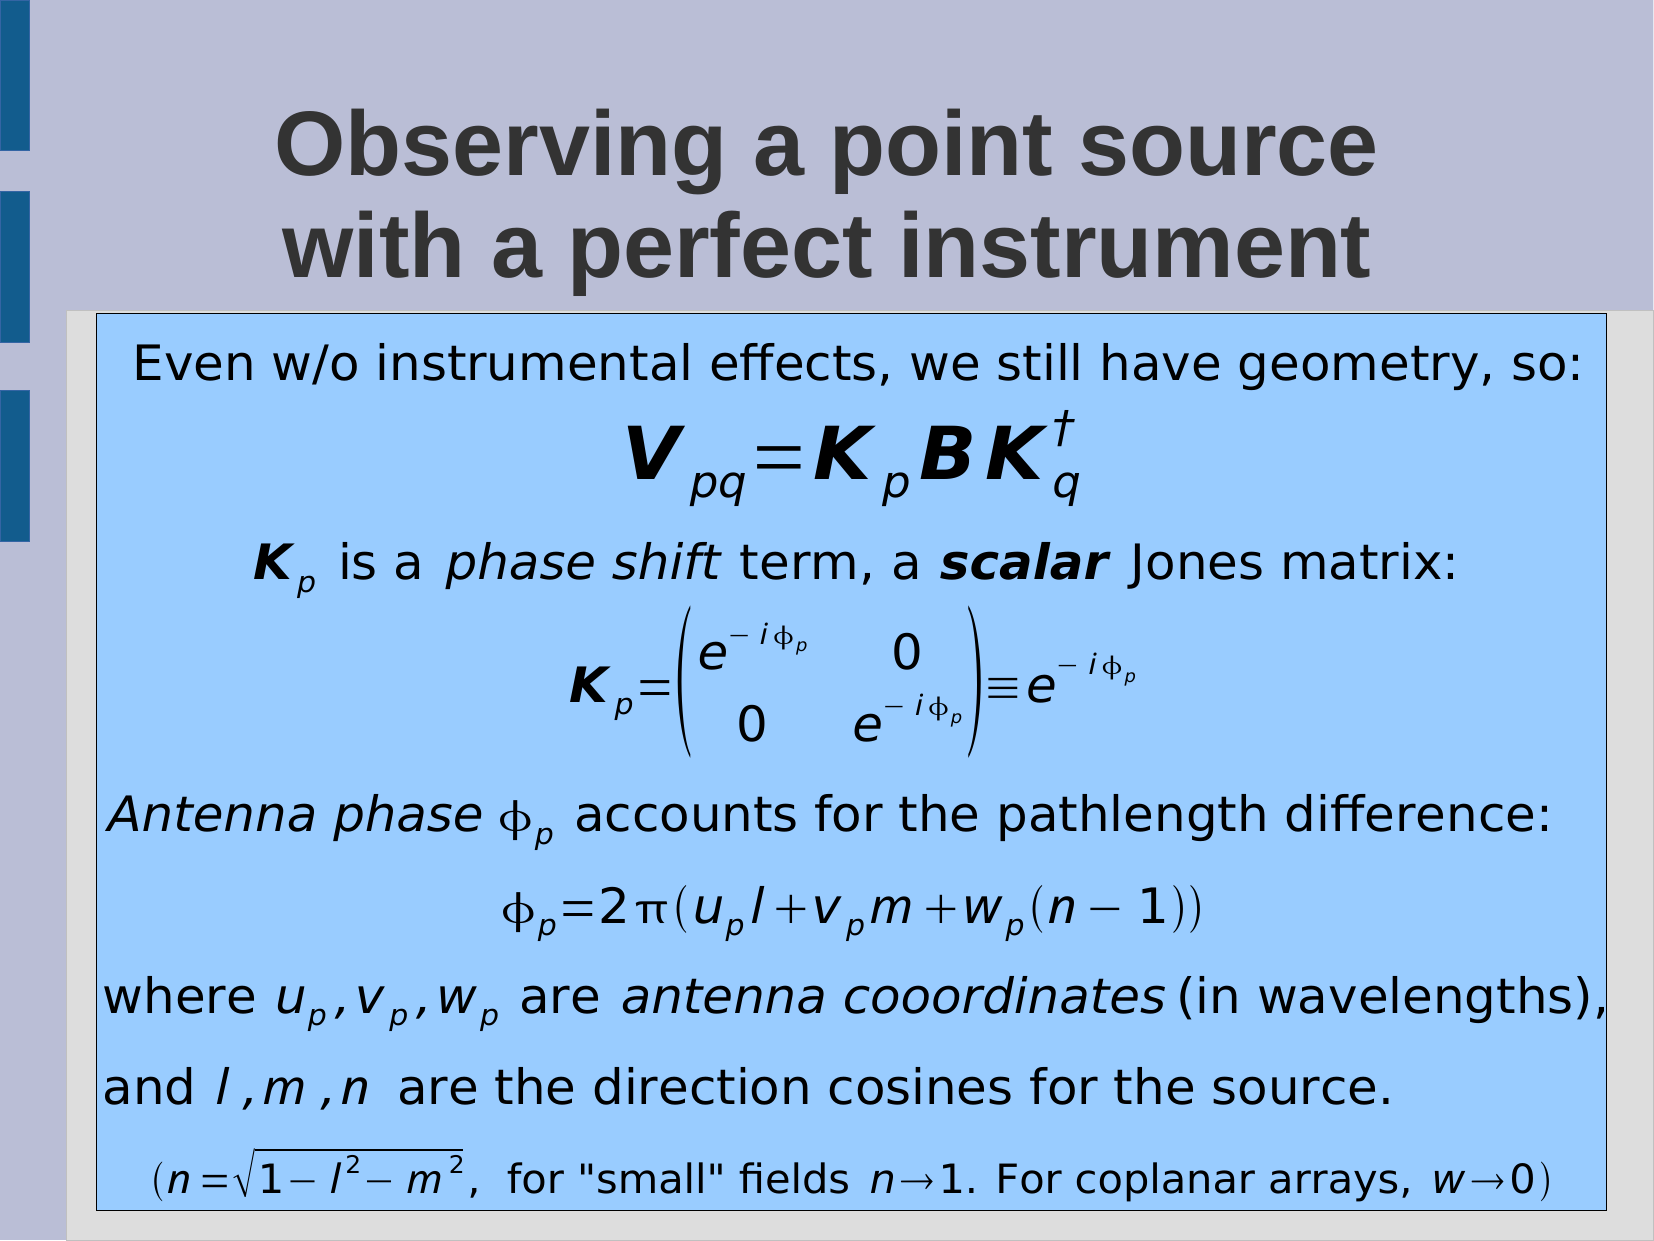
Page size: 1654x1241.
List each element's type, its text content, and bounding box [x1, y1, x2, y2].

chart [96, 313, 1607, 1211]
title Observing a point source with a perfect instrument [121, 91, 1534, 299]
